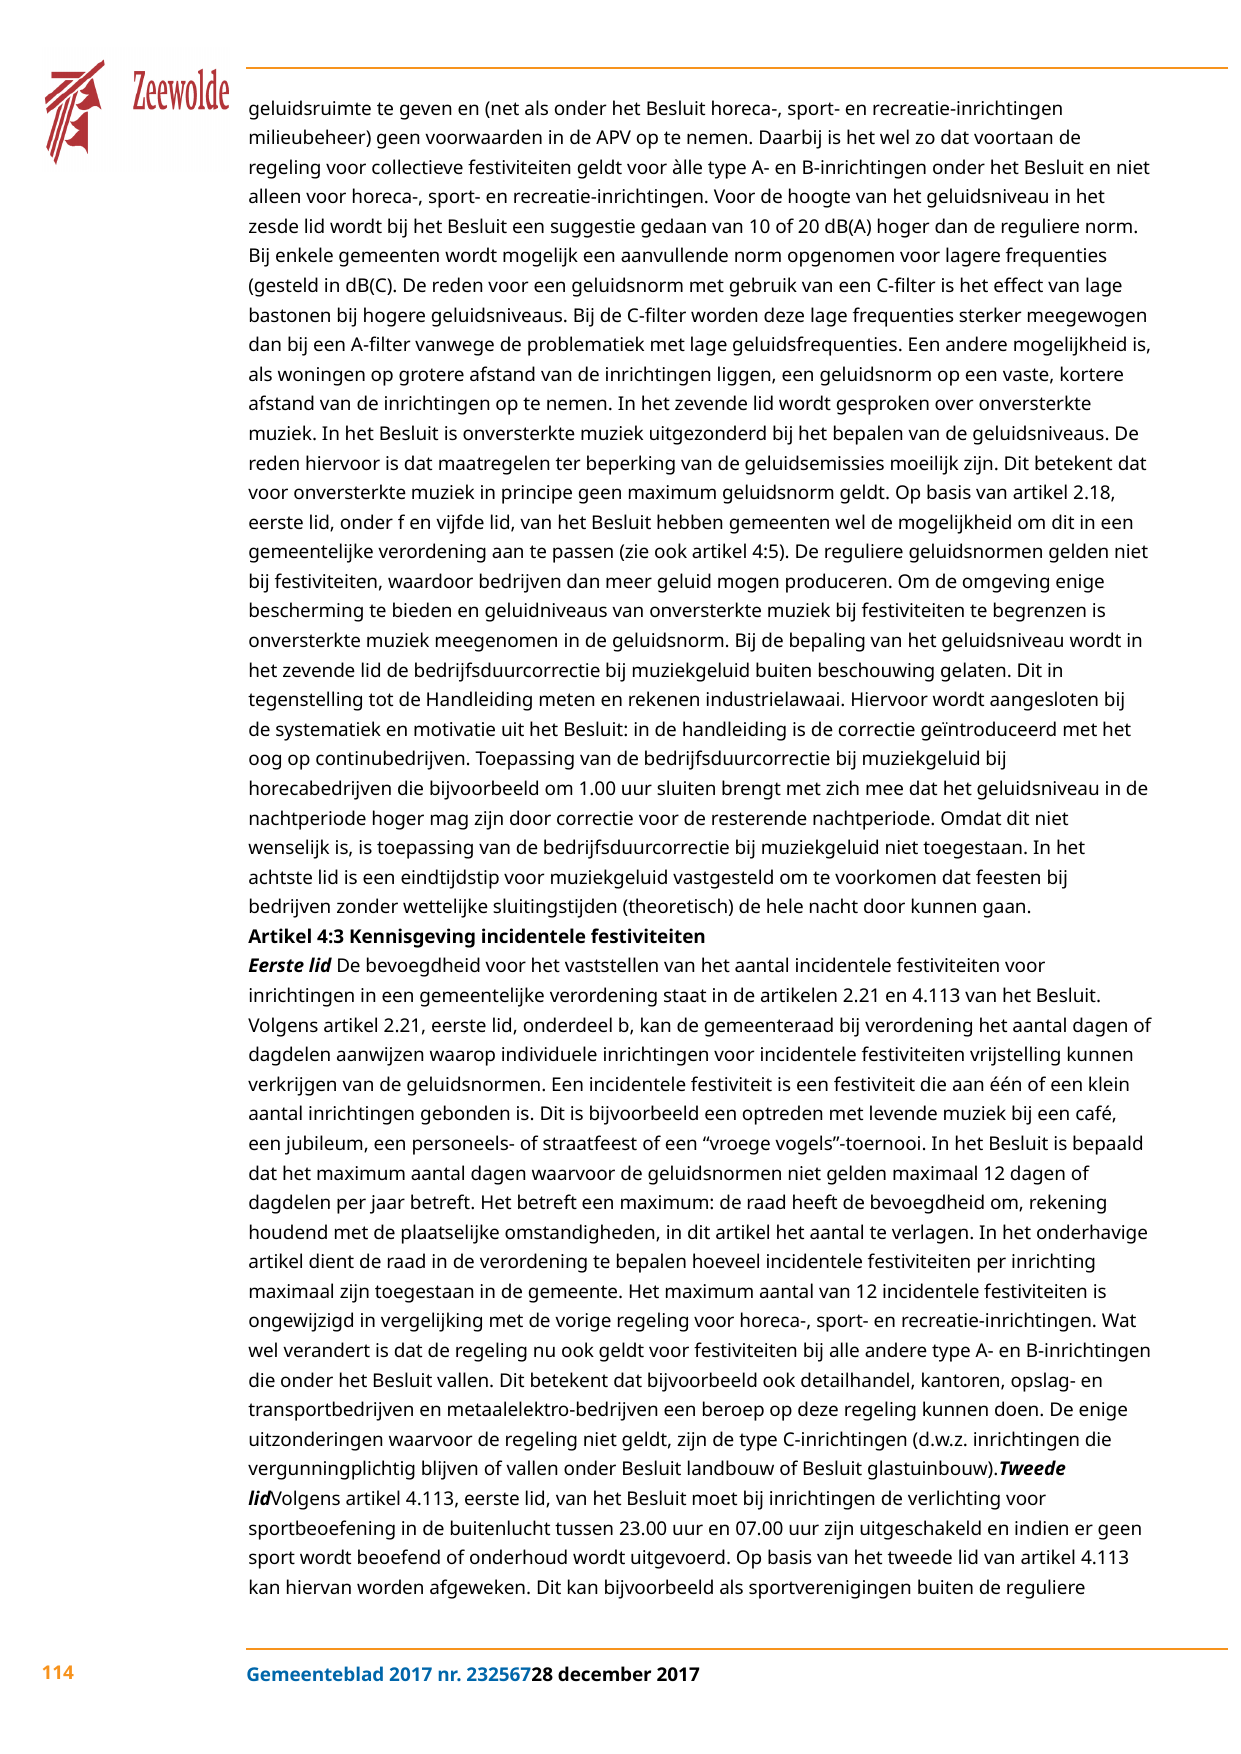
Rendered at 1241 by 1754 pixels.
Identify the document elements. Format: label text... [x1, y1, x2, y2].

text Eerste lid De bevoegdheid voor het vaststellen van het aantal incidentele festiviteiten voor inrichtingen in een gemeentelijke verordening staat in de artikelen 2.21 en 4.113 van het Besluit. Volgens artikel 2.21, eerste lid, onderdeel b, kan de gemeenteraad bij verordening het aantal dagen of dagdelen aanwijzen waarop individuele inrichtingen voor incidentele festiviteiten vrijstelling kunnen verkrijgen van de geluidsnormen. Een incidentele festiviteit is een festiviteit die aan één of een klein aantal inrichtingen gebonden is. Dit is bijvoorbeeld een optreden met levende muziek bij een café, een jubileum, een personeels- of straatfeest of een “vroege vogels”-toernooi. In het Besluit is bepaald dat het maximum aantal dagen waarvoor de geluidsnormen niet gelden maximaal 12 dagen of dagdelen per jaar betreft. Het betreft een maximum: de raad heeft de bevoegdheid om, rekening houdend met de plaatselijke omstandigheden, in dit artikel het aantal te verlagen. In het onderhavige artikel dient de raad in de verordening te bepalen hoeveel incidentele festiviteiten per inrichting maximaal zijn toegestaan in de gemeente. Het maximum aantal van 12 incidentele festiviteiten is ongewijzigd in vergelijking met de vorige regeling voor horeca-, sport- en recreatie-inrichtingen. Wat wel verandert is dat de regeling nu ook geldt voor festiviteiten bij alle andere type A- en B-inrichtingen die onder het Besluit vallen. Dit betekent dat bijvoorbeeld ook detailhandel, kantoren, opslag- en transportbedrijven en metaalelektro-bedrijven een beroep op deze regeling kunnen doen. De enige uitzonderingen waarvoor de regeling niet geldt, zijn de type C-inrichtingen (d.w.z. inrichtingen die vergunningplichtig blijven of vallen onder Besluit landbouw of Besluit glastuinbouw).Tweede lidVolgens artikel 4.113, eerste lid, van het Besluit moet bij inrichtingen de verlichting voor sportbeoefening in de buitenlucht tussen 23.00 uur en 07.00 uur zijn uitgeschakeld en indien er geen sport wordt beoefend of onderhoud wordt uitgevoerd. Op basis van het tweede lid van artikel 4.113 kan hiervan worden afgeweken. Dit kan bijvoorbeeld als sportverenigingen buiten de reguliere [248, 953, 1152, 1600]
text Artikel 4:3 Kennisgeving incidentele festiviteiten [248, 923, 1152, 949]
picture [41, 47, 231, 172]
text geluidsruimte te geven en (net als onder het Besluit horeca-, sport- en recreatie-inrichtingen milieubeheer) geen voorwaarden in de APV op te nemen. Daarbij is het wel zo dat voortaan de regeling voor collectieve festiviteiten geldt voor àlle type A- en B-inrichtingen onder het Besluit en niet alleen voor horeca-, sport- en recreatie-inrichtingen. Voor de hoogte van het geluidsniveau in het zesde lid wordt bij het Besluit een suggestie gedaan van 10 of 20 dB(A) hoger dan de reguliere norm. Bij enkele gemeenten wordt mogelijk een aanvullende norm opgenomen voor lagere frequenties (gesteld in dB(C). De reden voor een geluidsnorm met gebruik van een C-filter is het effect van lage bastonen bij hogere geluidsniveaus. Bij de C-filter worden deze lage frequenties sterker meegewogen dan bij een A-filter vanwege de problematiek met lage geluidsfrequenties. Een andere mogelijkheid is, als woningen op grotere afstand van de inrichtingen liggen, een geluidsnorm op een vaste, kortere afstand van de inrichtingen op te nemen. In het zevende lid wordt gesproken over onversterkte muziek. In het Besluit is onversterkte muziek uitgezonderd bij het bepalen van de geluidsniveaus. De reden hiervoor is dat maatregelen ter beperking van de geluidsemissies moeilijk zijn. Dit betekent dat voor onversterkte muziek in principe geen maximum geluidsnorm geldt. Op basis van artikel 2.18, eerste lid, onder f en vijfde lid, van het Besluit hebben gemeenten wel de mogelijkheid om dit in een gemeentelijke verordening aan te passen (zie ook artikel 4:5). De reguliere geluidsnormen gelden niet bij festiviteiten, waardoor bedrijven dan meer geluid mogen produceren. Om de omgeving enige bescherming te bieden en geluidniveaus van onversterkte muziek bij festiviteiten te begrenzen is onversterkte muziek meegenomen in de geluidsnorm. Bij de bepaling van het geluidsniveau wordt in het zevende lid de bedrijfsduurcorrectie bij muziekgeluid buiten beschouwing gelaten. Dit in tegenstelling tot de Handleiding meten en rekenen industrielawaai. Hiervoor wordt aangesloten bij de systematiek en motivatie uit het Besluit: in de handleiding is de correctie geïntroduceerd met het oog op continubedrijven. Toepassing van de bedrijfsduurcorrectie bij muziekgeluid bij horecabedrijven die bijvoorbeeld om 1.00 uur sluiten brengt met zich mee dat het geluidsniveau in de nachtperiode hoger mag zijn door correctie voor de resterende nachtperiode. Omdat dit niet wenselijk is, is toepassing van de bedrijfsduurcorrectie bij muziekgeluid niet toegestaan. In het achtste lid is een eindtijdstip voor muziekgeluid vastgesteld om te voorkomen dat feesten bij bedrijven zonder wettelijke sluitingstijden (theoretisch) de hele nacht door kunnen gaan. [248, 95, 1152, 919]
